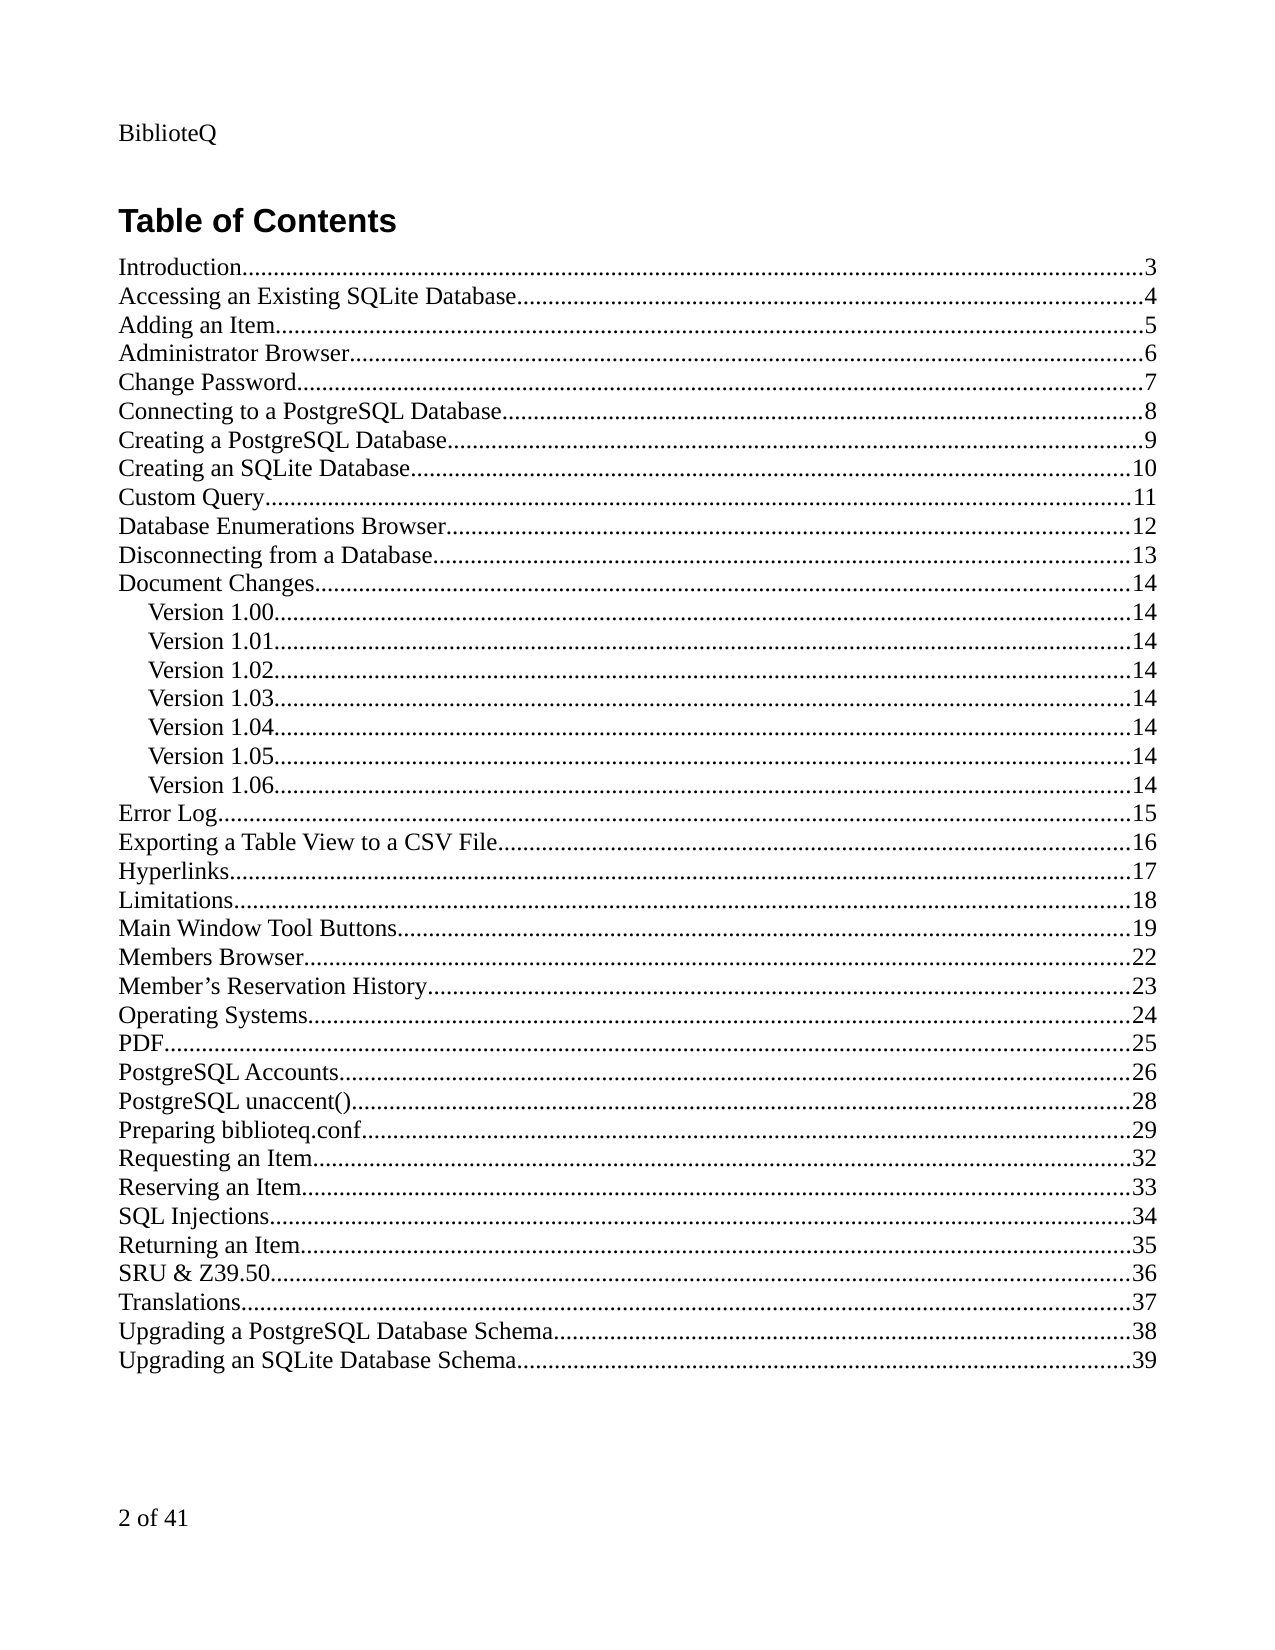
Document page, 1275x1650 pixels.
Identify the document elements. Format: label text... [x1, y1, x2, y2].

text Administrator Browser 6 [118, 338, 1157, 367]
text Operating Systems 24 [118, 1000, 1157, 1028]
subtitle Table of Contents [118, 201, 1157, 240]
text Translations 37 [118, 1287, 1157, 1316]
text PostgreSQL Accounts 26 [118, 1057, 1157, 1086]
text Version 1.03 14 [148, 683, 1157, 712]
text Connecting to a PostgreSQL Database 8 [118, 396, 1157, 425]
text Upgrading a PostgreSQL Database Schema 38 [118, 1316, 1157, 1345]
text Version 1.04 14 [148, 712, 1157, 741]
text Error Log 15 [118, 798, 1157, 827]
text Upgrading an SQLite Database Schema 39 [118, 1345, 1157, 1373]
text Custom Query 11 [118, 482, 1157, 511]
text Requesting an Item 32 [118, 1143, 1157, 1172]
text Main Window Tool Buttons 19 [118, 913, 1157, 942]
text Disconnecting from a Database 13 [118, 540, 1157, 568]
text Adding an Item 5 [118, 310, 1157, 338]
text Version 1.06 14 [148, 770, 1157, 798]
text SRU & Z39.50 36 [118, 1258, 1157, 1287]
text Version 1.02 14 [148, 655, 1157, 683]
text Reserving an Item 33 [118, 1172, 1157, 1201]
text Limitations 18 [118, 885, 1157, 913]
text Hyperlinks 17 [118, 856, 1157, 885]
text Creating a PostgreSQL Database 9 [118, 425, 1157, 453]
text Version 1.05 14 [148, 741, 1157, 770]
text Creating an SQLite Database 10 [118, 453, 1157, 482]
text SQL Injections 34 [118, 1201, 1157, 1230]
text Exporting a Table View to a CSV File 16 [118, 827, 1157, 856]
text Database Enumerations Browser 12 [118, 511, 1157, 540]
text Version 1.01 14 [148, 626, 1157, 655]
text PostgreSQL unaccent() 28 [118, 1086, 1157, 1115]
text Member’s Reservation History 23 [118, 971, 1157, 1000]
text Preparing biblioteq.conf 29 [118, 1115, 1157, 1143]
text PDF 25 [118, 1028, 1157, 1057]
text Document Changes 14 [118, 568, 1157, 597]
text Change Password 7 [118, 367, 1157, 396]
text Introduction 3 [118, 252, 1157, 281]
text Members Browser 22 [118, 942, 1157, 971]
text Returning an Item 35 [118, 1230, 1157, 1258]
text Version 1.00 14 [148, 597, 1157, 626]
text Accessing an Existing SQLite Database 4 [118, 281, 1157, 310]
